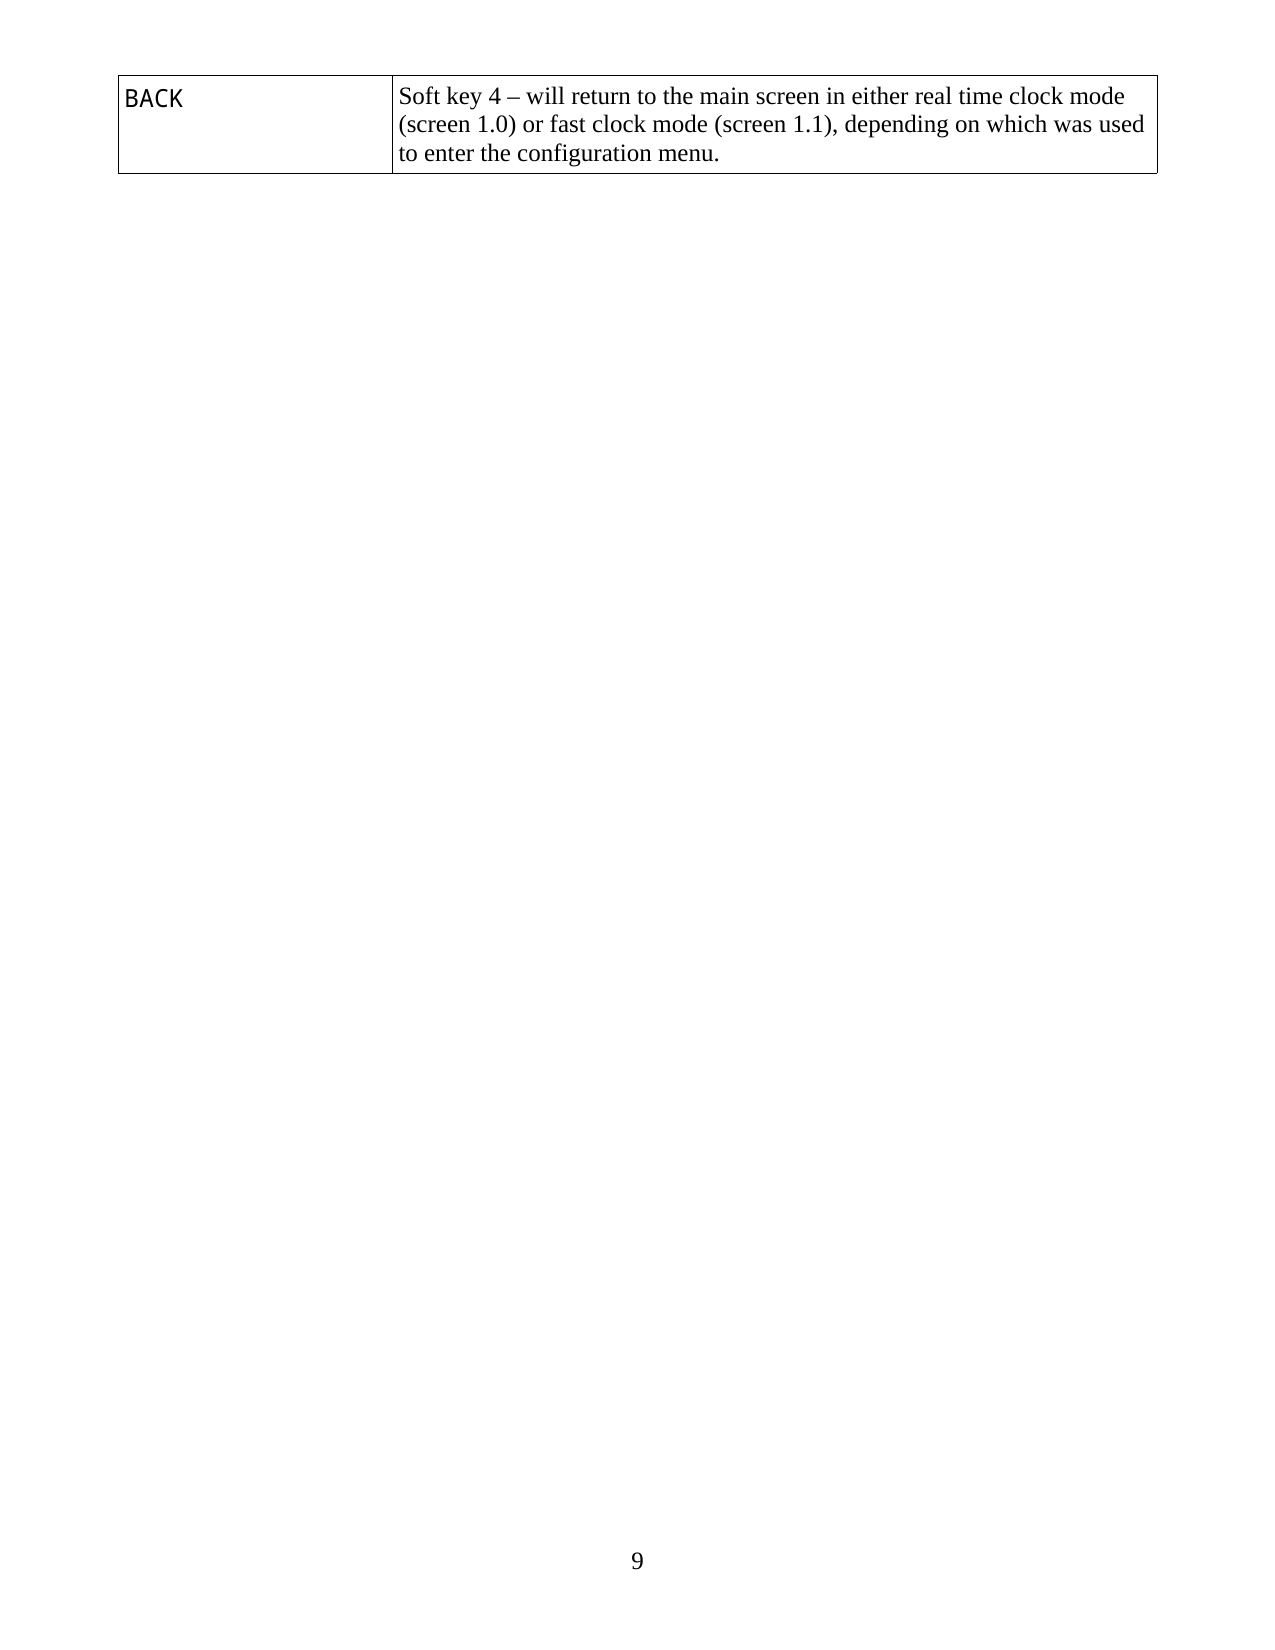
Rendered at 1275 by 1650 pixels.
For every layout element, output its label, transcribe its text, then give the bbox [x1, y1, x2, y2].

table_cell BACK [119, 76, 392, 173]
table_cell Soft key 4 – will return to the main screen in either real time clock mode (screen 1.0) or fast clock mode (screen 1.1), depending on which was used to enter the configuration menu. [393, 76, 1157, 173]
